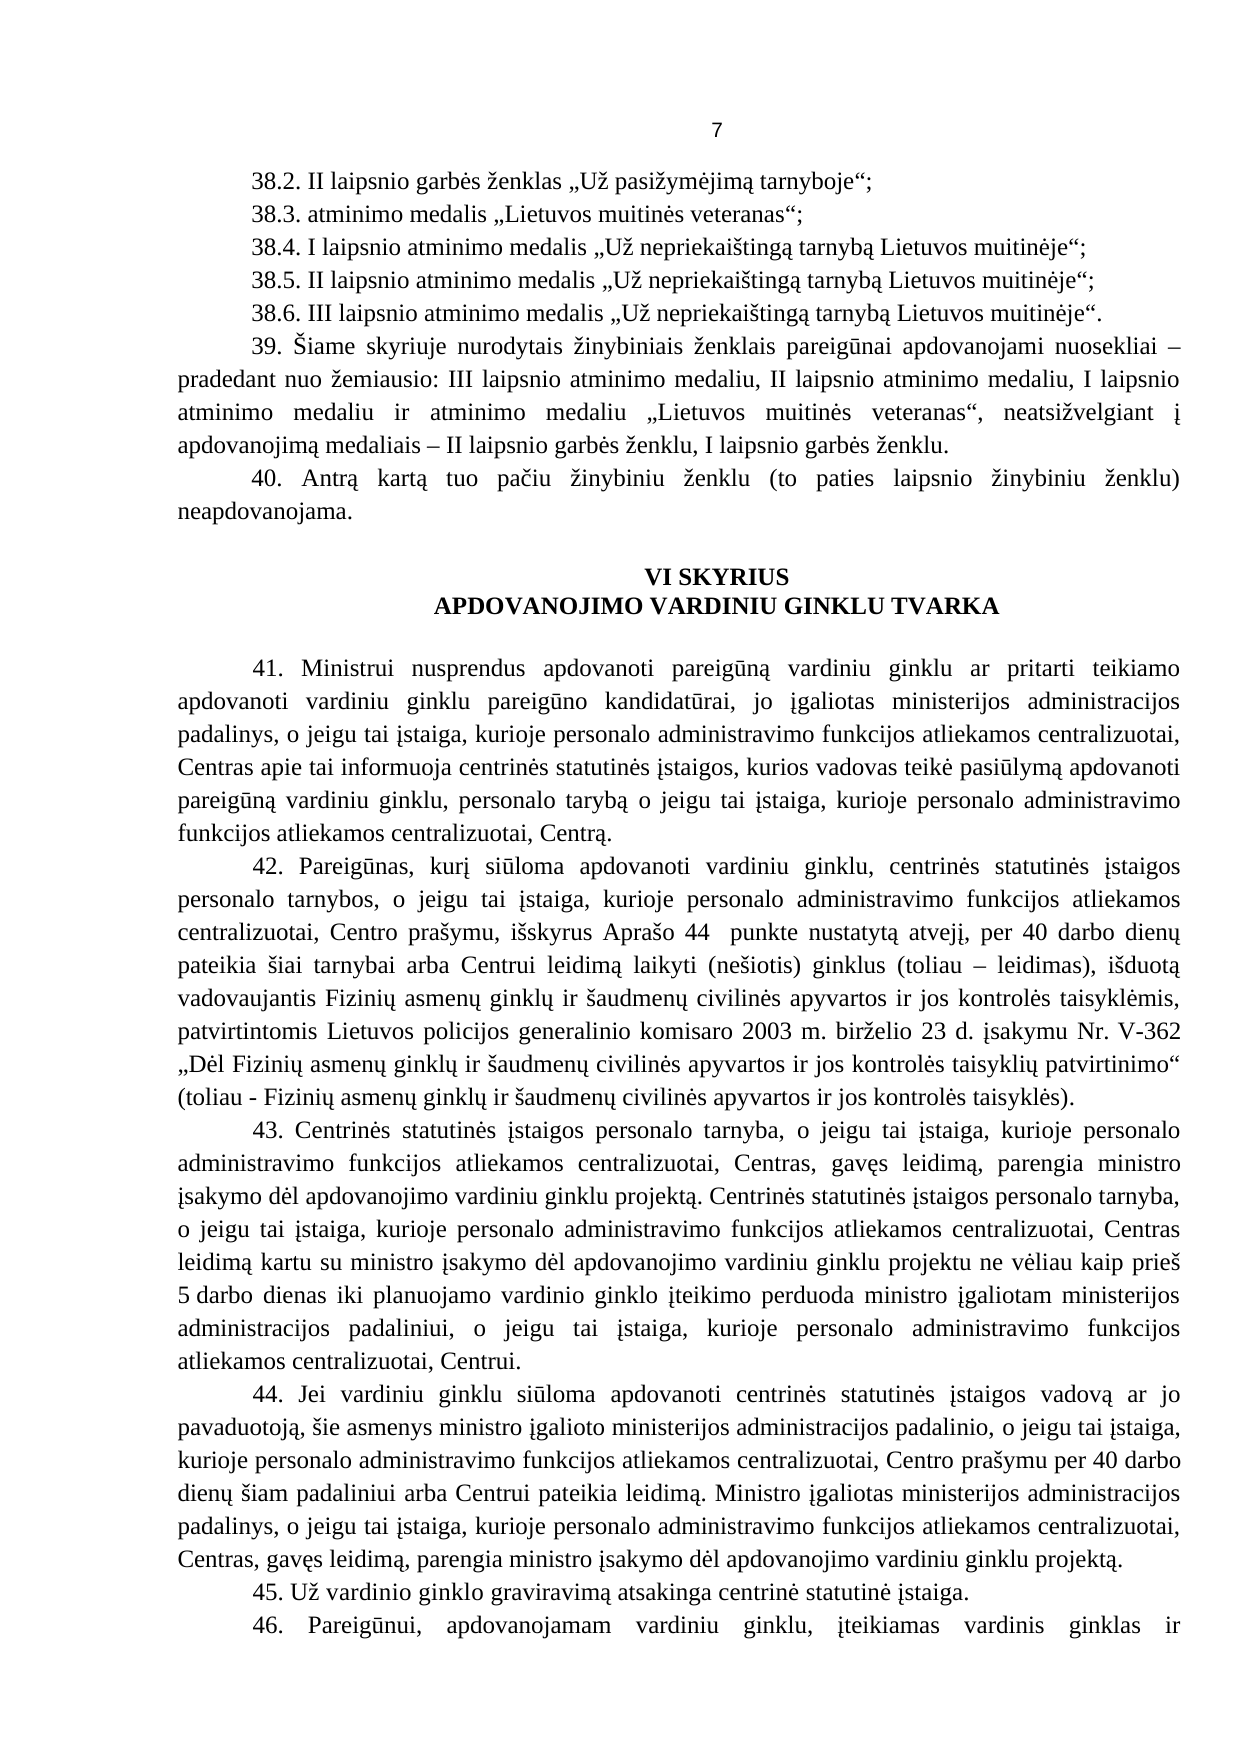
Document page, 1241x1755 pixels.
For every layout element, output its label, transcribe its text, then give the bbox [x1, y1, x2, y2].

text 38.5. II laipsnio atminimo medalis „Už nepriekaištingą tarnybą Lietuvos muitinėje“; [177, 265, 1181, 294]
text 44. Jei vardiniu ginklu siūloma apdovanoti centrinės statutinės įstaigos vadovą ar jo pavaduotoją, šie asmenys ministro įgalioto ministerijos administracijos padalinio, o jeigu tai įstaiga, kurioje personalo administravimo funkcijos atliekamos centralizuotai, Centro prašymu per 40 darbo dienų šiam padaliniui arba Centrui pateikia leidimą. Ministro įgaliotas ministerijos administracijos padalinys, o jeigu tai įstaiga, kurioje personalo administravimo funkcijos atliekamos centralizuotai, Centras, gavęs leidimą, parengia ministro įsakymo dėl apdovanojimo vardiniu ginklu projektą. [177, 1379, 1181, 1573]
text 38.6. III laipsnio atminimo medalis „Už nepriekaištingą tarnybą Lietuvos muitinėje“. [177, 298, 1181, 327]
text 46. Pareigūnui, apdovanojamam vardiniu ginklu, įteikiamas vardinis ginklas ir [177, 1610, 1181, 1639]
text 40. Antrą kartą tuo pačiu žinybiniu ženklu (to paties laipsnio žinybiniu ženklu) neapdovanojama. [177, 463, 1181, 525]
text 43. Centrinės statutinės įstaigos personalo tarnyba, o jeigu tai įstaiga, kurioje personalo administravimo funkcijos atliekamos centralizuotai, Centras, gavęs leidimą, parengia ministro įsakymo dėl apdovanojimo vardiniu ginklu projektą. Centrinės statutinės įstaigos personalo tarnyba, o jeigu tai įstaiga, kurioje personalo administravimo funkcijos atliekamos centralizuotai, Centras leidimą kartu su ministro įsakymo dėl apdovanojimo vardiniu ginklu projektu ne vėliau kaip prieš 5 darbo dienas iki planuojamo vardinio ginklo įteikimo perduoda ministro įgaliotam ministerijos administracijos padaliniui, o jeigu tai įstaiga, kurioje personalo administravimo funkcijos atliekamos centralizuotai, Centrui. [177, 1115, 1181, 1375]
text APDOVANOJIMO VARDINIU GINKLU TVARKA [177, 591, 1181, 620]
text 38.4. I laipsnio atminimo medalis „Už nepriekaištingą tarnybą Lietuvos muitinėje“; [177, 232, 1181, 261]
text 41. Ministrui nusprendus apdovanoti pareigūną vardiniu ginklu ar pritarti teikiamo apdovanoti vardiniu ginklu pareigūno kandidatūrai, jo įgaliotas ministerijos administracijos padalinys, o jeigu tai įstaiga, kurioje personalo administravimo funkcijos atliekamos centralizuotai, Centras apie tai informuoja centrinės statutinės įstaigos, kurios vadovas teikė pasiūlymą apdovanoti pareigūną vardiniu ginklu, personalo tarybą o jeigu tai įstaiga, kurioje personalo administravimo funkcijos atliekamos centralizuotai, Centrą. [177, 653, 1181, 847]
text 42. Pareigūnas, kurį siūloma apdovanoti vardiniu ginklu, centrinės statutinės įstaigos personalo tarnybos, o jeigu tai įstaiga, kurioje personalo administravimo funkcijos atliekamos centralizuotai, Centro prašymu, išskyrus Aprašo 44 punkte nustatytą atvejį, per 40 darbo dienų pateikia šiai tarnybai arba Centrui leidimą laikyti (nešiotis) ginklus (toliau – leidimas), išduotą vadovaujantis Fizinių asmenų ginklų ir šaudmenų civilinės apyvartos ir jos kontrolės taisyklėmis, patvirtintomis Lietuvos policijos generalinio komisaro 2003 m. birželio 23 d. įsakymu Nr. V-362 „Dėl Fizinių asmenų ginklų ir šaudmenų civilinės apyvartos ir jos kontrolės taisyklių patvirtinimo“ (toliau - Fizinių asmenų ginklų ir šaudmenų civilinės apyvartos ir jos kontrolės taisyklės). [177, 851, 1181, 1111]
text 38.3. atminimo medalis „Lietuvos muitinės veteranas“; [177, 199, 1181, 228]
text 39. Šiame skyriuje nurodytais žinybiniais ženklais pareigūnai apdovanojami nuosekliai – pradedant nuo žemiausio: III laipsnio atminimo medaliu, II laipsnio atminimo medaliu, I laipsnio atminimo medaliu ir atminimo medaliu „Lietuvos muitinės veteranas“, neatsižvelgiant į apdovanojimą medaliais – II laipsnio garbės ženklu, I laipsnio garbės ženklu. [177, 331, 1181, 459]
text 45. Už vardinio ginklo graviravimą atsakinga centrinė statutinė įstaiga. [177, 1577, 1181, 1606]
text 38.2. II laipsnio garbės ženklas „Už pasižymėjimą tarnyboje“; [177, 166, 1181, 195]
text VI SKYRIUS [177, 562, 1181, 591]
